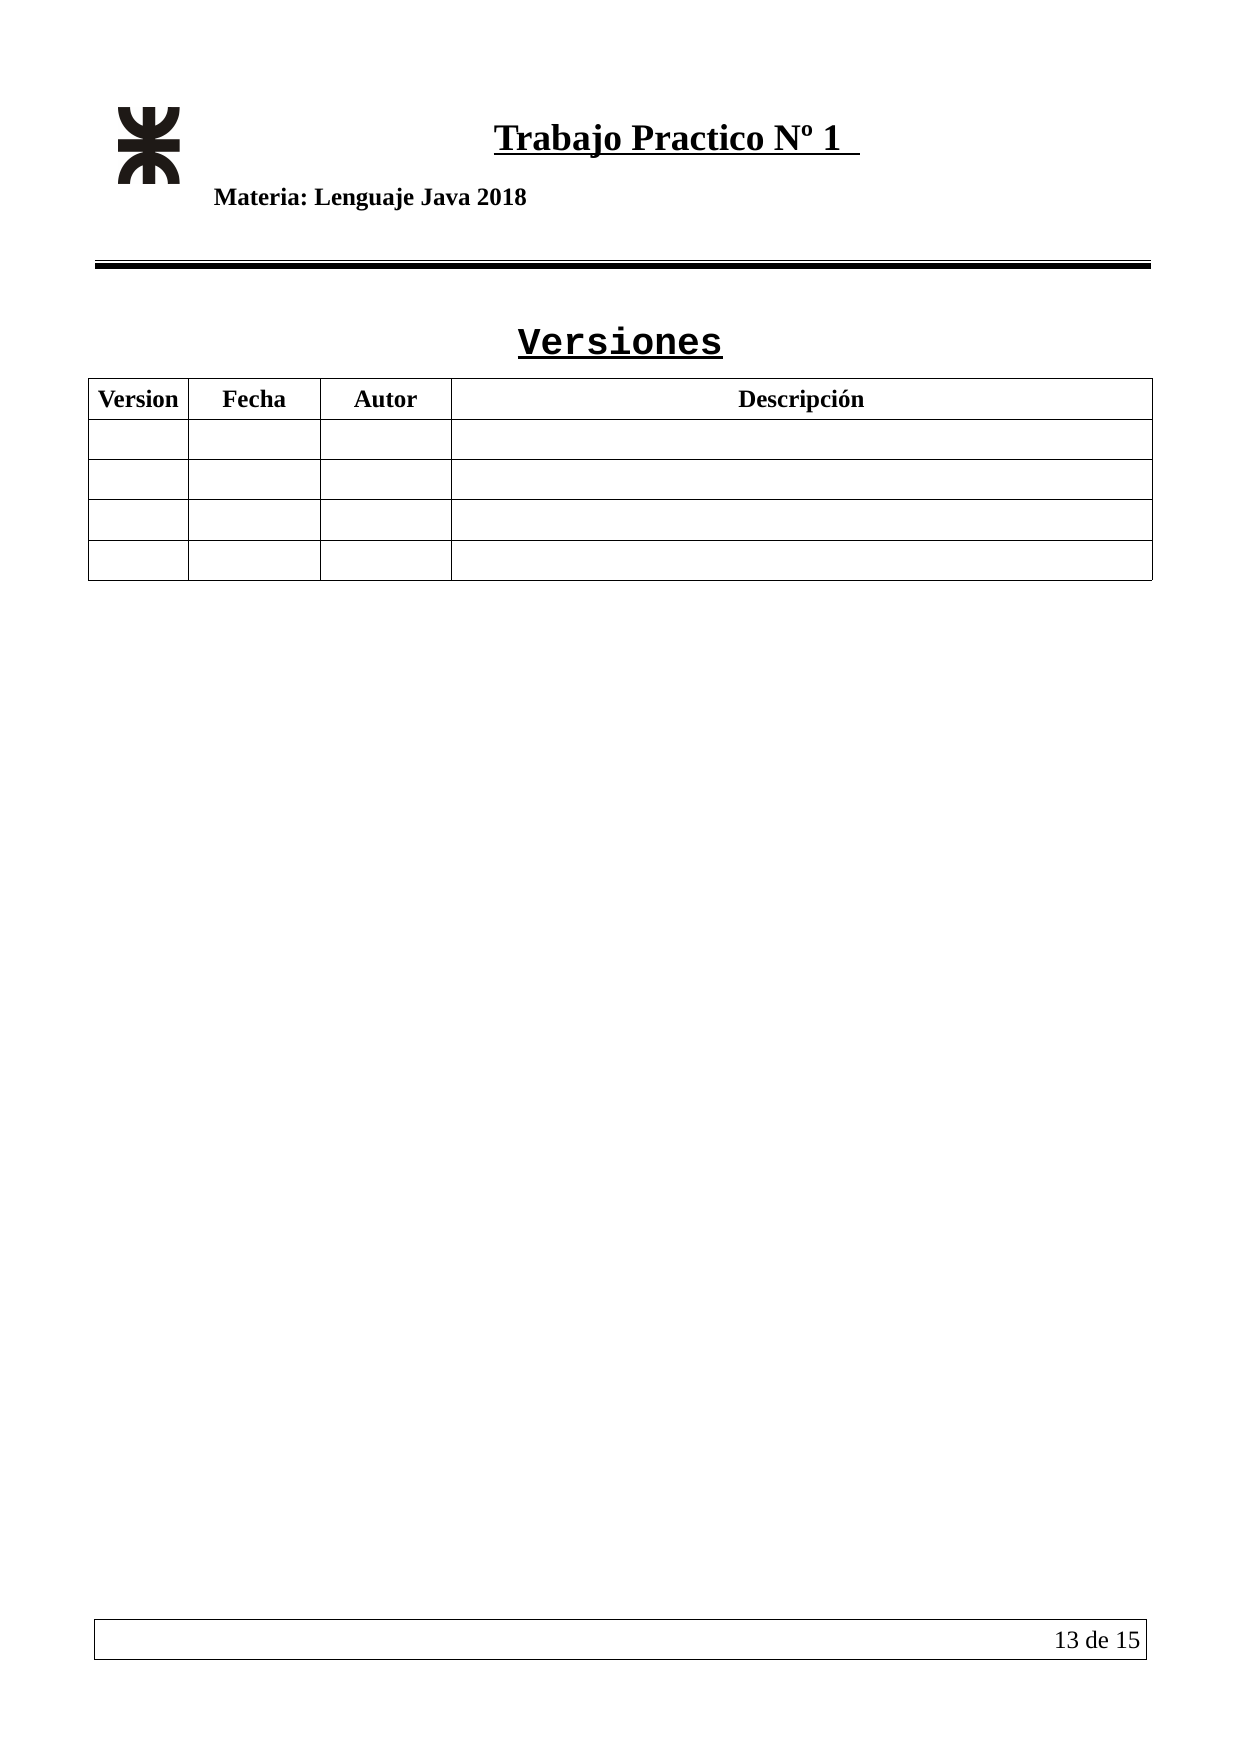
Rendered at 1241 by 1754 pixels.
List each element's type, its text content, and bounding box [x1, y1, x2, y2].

table_cell [321, 541, 451, 580]
table_cell [89, 541, 188, 580]
table_cell [321, 500, 451, 539]
table_cell [189, 541, 320, 580]
table_cell [189, 500, 320, 539]
table_cell [189, 460, 320, 499]
table_cell [89, 420, 188, 459]
table_header Fecha [189, 379, 320, 418]
table_cell [89, 500, 188, 539]
table_cell [452, 500, 1152, 539]
table_cell [321, 420, 451, 459]
table_header Descripción [452, 379, 1152, 418]
table_cell [189, 420, 320, 459]
table_cell [452, 541, 1152, 580]
picture [118, 107, 180, 184]
table_header Version [89, 379, 188, 418]
table_cell [452, 460, 1152, 499]
table_header Autor [321, 379, 451, 418]
table_cell [321, 460, 451, 499]
subtitle Versiones [88, 323, 1152, 366]
table_cell [452, 420, 1152, 459]
table_cell [89, 460, 188, 499]
